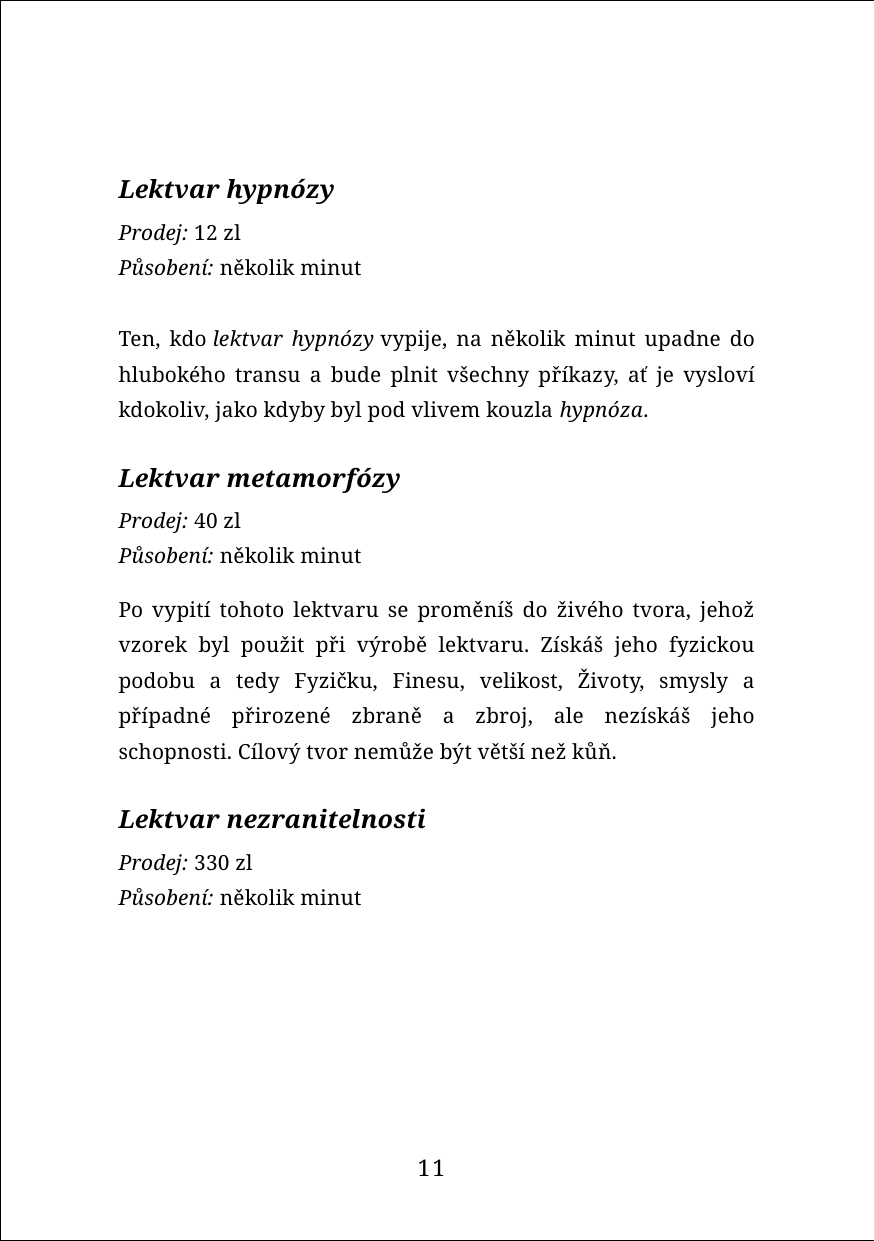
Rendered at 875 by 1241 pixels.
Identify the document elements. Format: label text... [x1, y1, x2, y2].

text Prodej: 40 zl Působení: několik minut [118, 506, 756, 570]
subtitle Lektvar nezranitelnosti [118, 802, 756, 836]
text Prodej: 330 zl Působení: několik minut [118, 848, 756, 912]
text Prodej: 12 zl Působení: několik minut Ten, kdo lektvar hypnózy vypije, na několik minut upadne do hlubokého transu a bude plnit všechny příkazy, ať je vysloví kdokoliv, jako kdyby byl pod vlivem kouzla hypnóza. [118, 218, 756, 424]
text Po vypití tohoto lektvaru se proměníš do živého tvora, jehož vzorek byl použit při výrobě lektvaru. Získáš jeho fyzickou podobu a tedy Fyzičku, Finesu, velikost, Životy, smysly a případné přirozené zbraně a zbroj, ale nezískáš jeho schopnosti. Cílový tvor nemůže být větší než kůň. [118, 595, 756, 765]
subtitle Lektvar hypnózy [118, 172, 756, 206]
subtitle Lektvar metamorfózy [118, 460, 756, 494]
